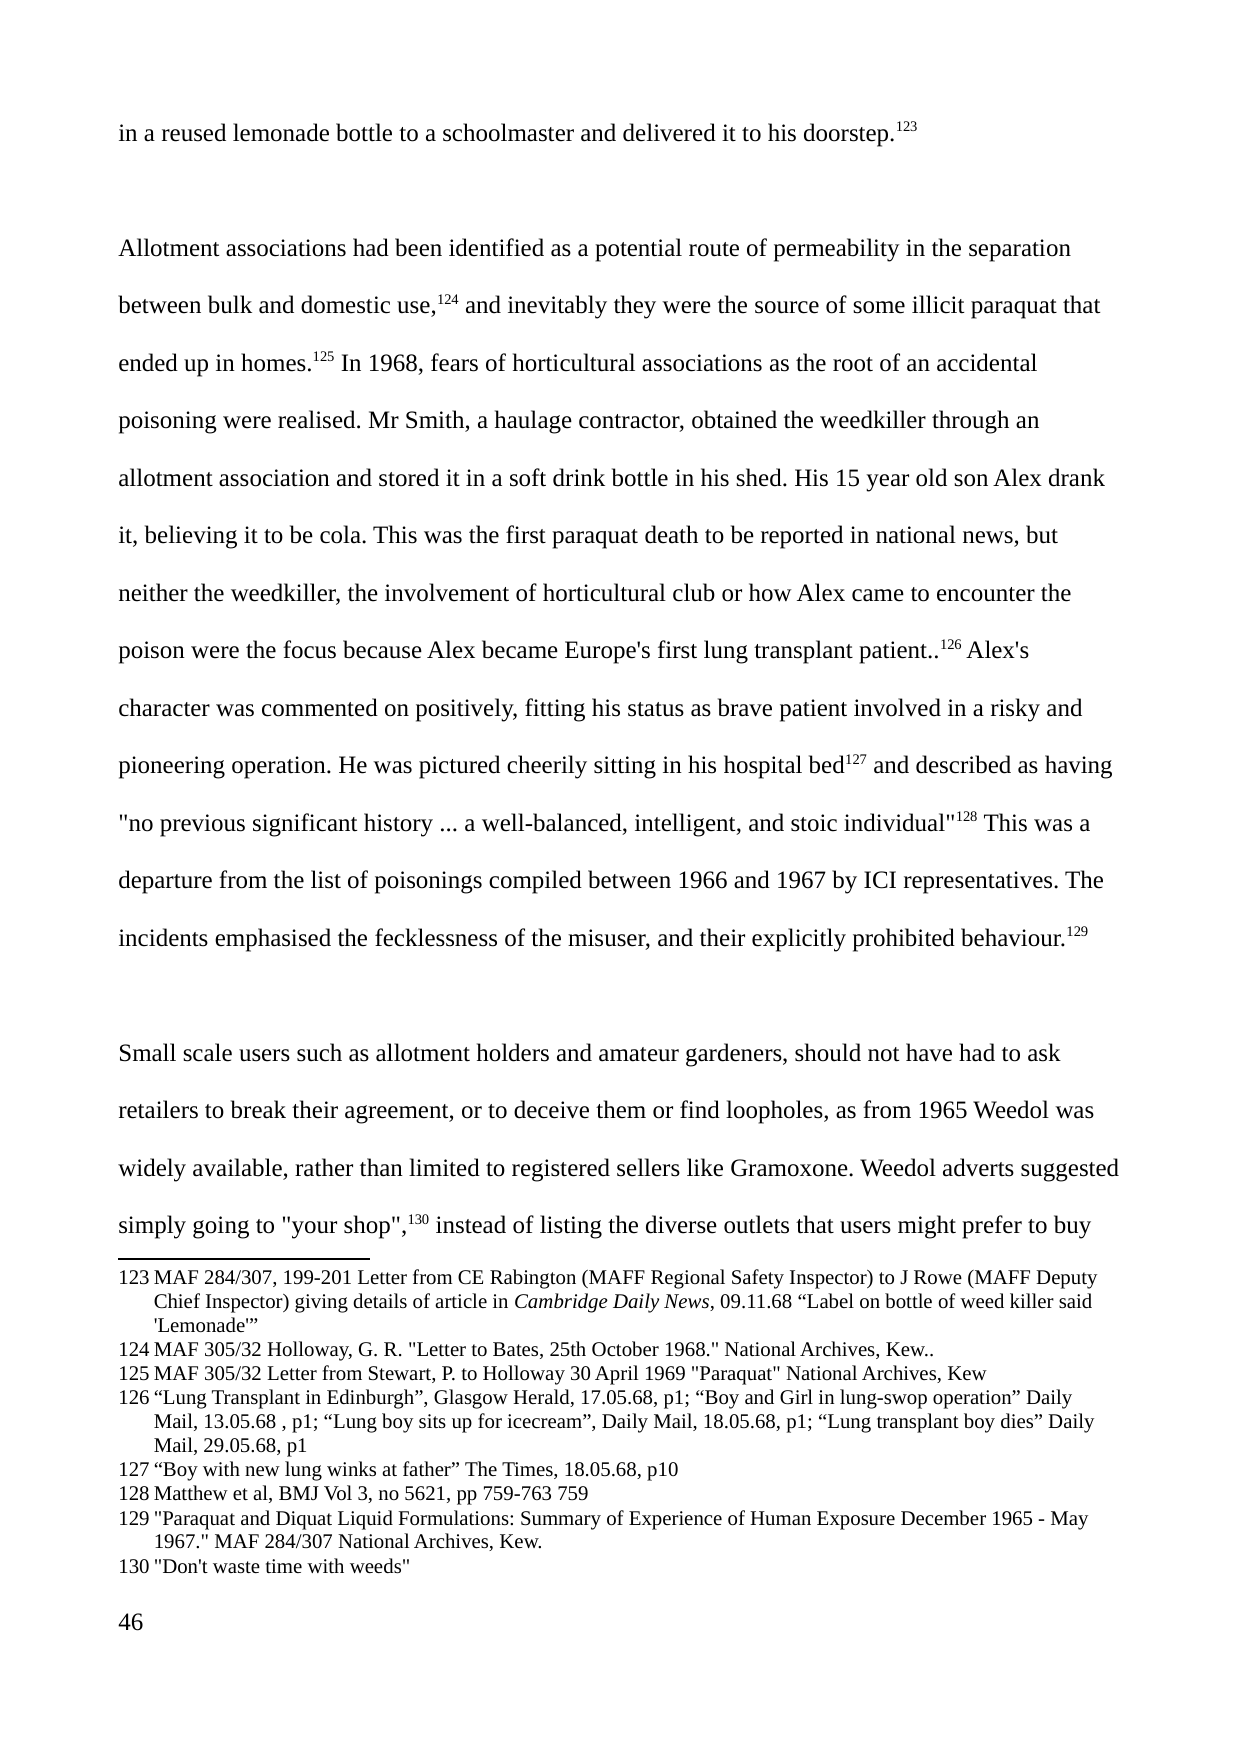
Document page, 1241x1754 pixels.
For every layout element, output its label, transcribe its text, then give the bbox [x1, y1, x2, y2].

text "Don't waste time with weeds" [118, 1553, 1122, 1578]
text in a reused lemonade bottle to a schoolmaster and delivered it to his doorstep. [118, 118, 1122, 147]
text MAF 284/307, 199-201 Letter from CE Rabington (MAFF Regional Safety Inspector) to J Rowe (MAFF Deputy Chief Inspector) giving details of article in Cambridge Daily News, 09.11.68 “Label on bottle of weed killer said 'Lemonade'” [118, 1265, 1122, 1337]
text Matthew et al, BMJ Vol 3, no 5621, pp 759-763 759 [118, 1481, 1122, 1505]
text MAF 305/32 Holloway, G. R. "Letter to Bates, 25th October 1968." National Archives, Kew.. [118, 1337, 1122, 1361]
text “Lung Transplant in Edinburgh”, Glasgow Herald, 17.05.68, p1; “Boy and Girl in lung-swop operation” Daily Mail, 13.05.68 , p1; “Lung boy sits up for icecream”, Daily Mail, 18.05.68, p1; “Lung transplant boy dies” Daily Mail, 29.05.68, p1 [118, 1385, 1122, 1457]
text "Paraquat and Diquat Liquid Formulations: Summary of Experience of Human Exposure December 1965 - May 1967." MAF 284/307 National Archives, Kew. [118, 1505, 1122, 1553]
text MAF 305/32 Letter from Stewart, P. to Holloway 30 April 1969 "Paraquat" National Archives, Kew [118, 1361, 1122, 1385]
text Allotment associations had been identified as a potential route of permeability in the separation between bulk and domestic use, and inevitably they were the source of some illicit paraquat that ended up in homes. In 1968, fears of horticultural associations as the root of an accidental poisoning were realised. Mr Smith, a haulage contractor, obtained the weedkiller through an allotment association and stored it in a soft drink bottle in his shed. His 15 year old son Alex drank it, believing it to be cola. This was the first paraquat death to be reported in national news, but neither the weedkiller, the involvement of horticultural club or how Alex came to encounter the poison were the focus because Alex became Europe's first lung transplant patient.. Alex's character was commented on positively, fitting his status as brave patient involved in a risky and pioneering operation. He was pictured cheerily sitting in his hospital bed and described as having "no previous significant history ... a well-balanced, intelligent, and stoic individual" This was a departure from the list of poisonings compiled between 1966 and 1967 by ICI representatives. The incidents emphasised the fecklessness of the misuser, and their explicitly prohibited behaviour. [118, 233, 1122, 952]
text Small scale users such as allotment holders and amateur gardeners, should not have had to ask retailers to break their agreement, or to deceive them or find loopholes, as from 1965 Weedol was widely available, rather than limited to registered sellers like Gramoxone. Weedol adverts suggested simply going to "your shop", instead of listing the diverse outlets that users might prefer to buy [118, 1038, 1122, 1239]
text “Boy with new lung winks at father” The Times, 18.05.68, p10 [118, 1457, 1122, 1481]
